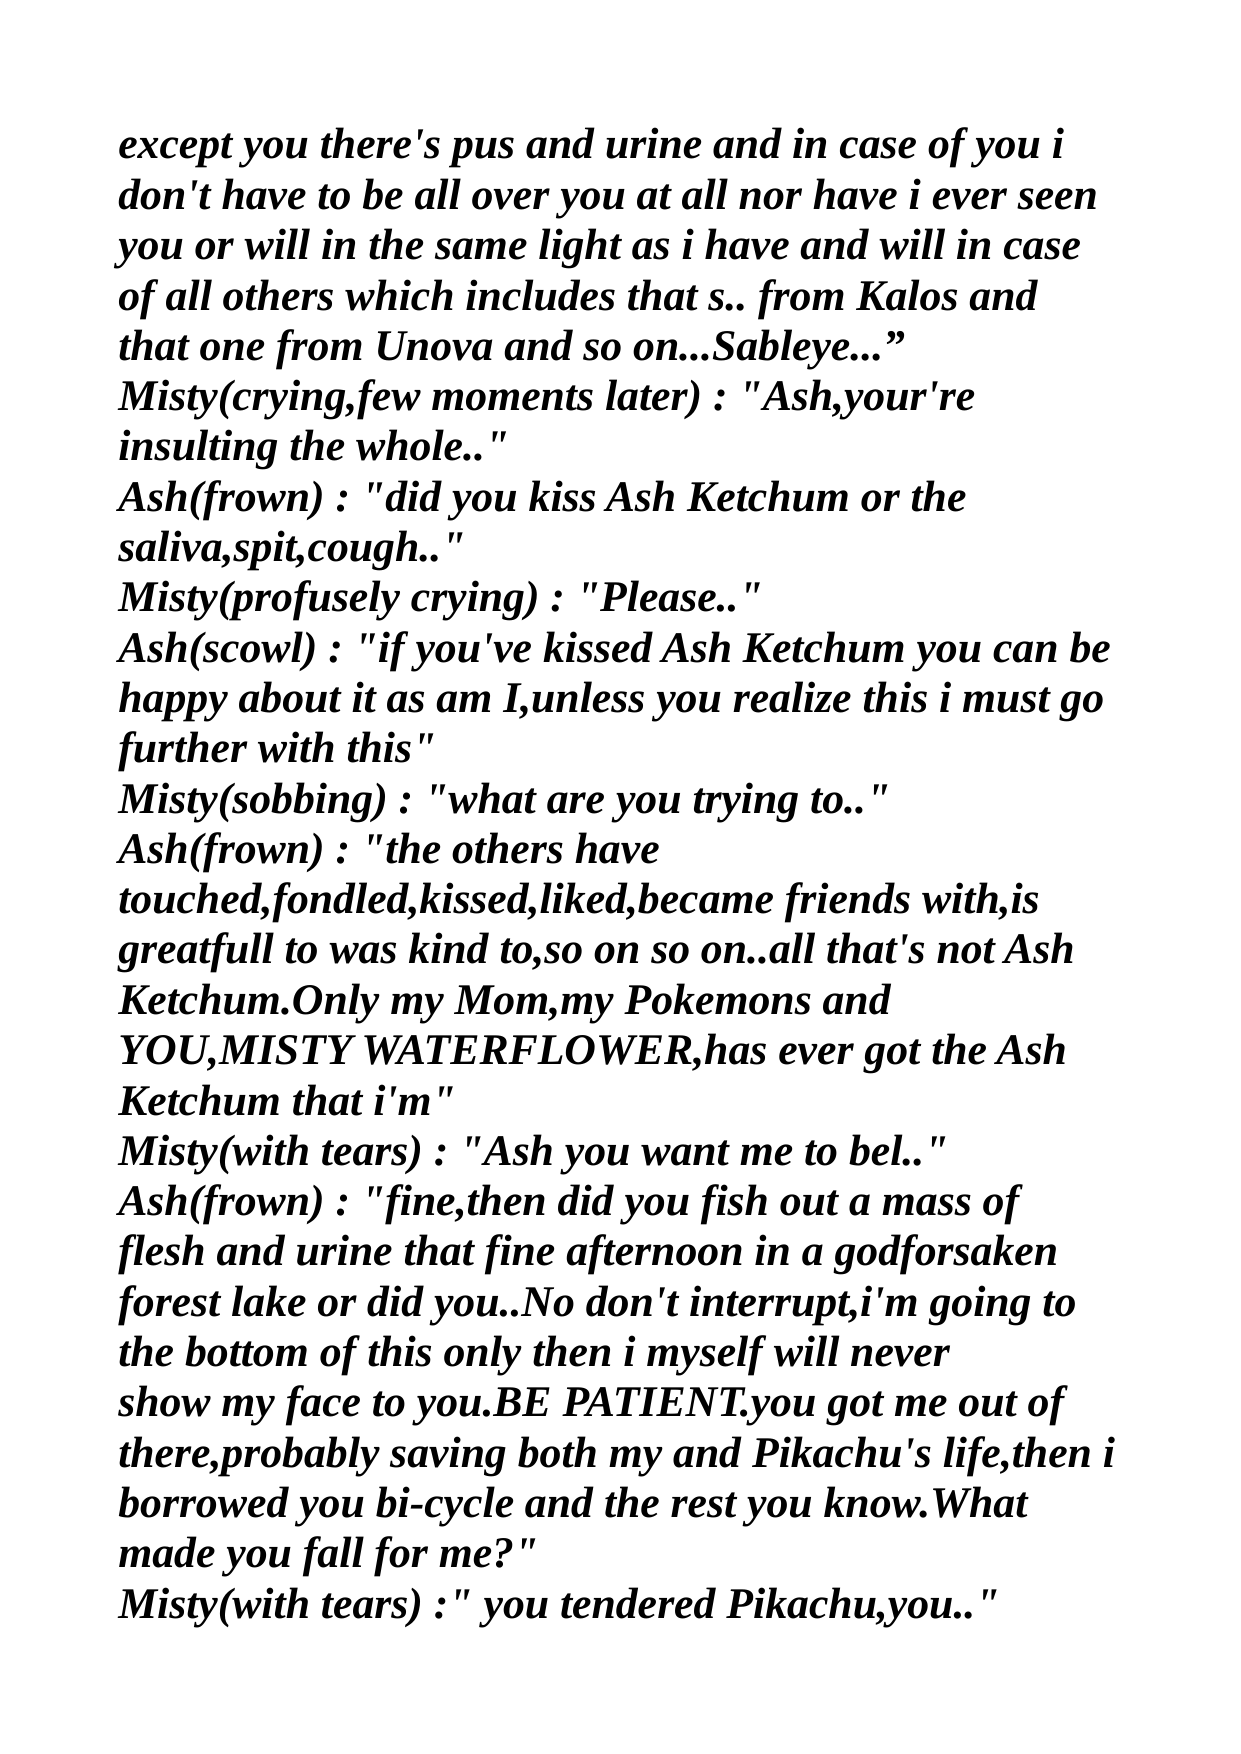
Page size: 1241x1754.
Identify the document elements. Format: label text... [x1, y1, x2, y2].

text Misty(with tears) : "Ash you want me to bel.." [118, 1124, 1122, 1175]
text show my face to you.BE PATIENT.you got me out of there,probably saving both my and Pikachu's life,then i borrowed you bi-cycle and the rest you know.What made you fall for me?" [118, 1376, 1122, 1577]
text Misty(profusely crying) : "Please.." [118, 571, 1122, 621]
text Misty(crying,few moments later) : "Ash,your're insulting the whole.." [118, 370, 1122, 470]
text Ash(frown) : "did you kiss Ash Ketchum or the saliva,spit,cough.." [118, 470, 1122, 571]
text Ash(frown) : "fine,then did you fish out a mass of flesh and urine that fine afternoon in a godforsaken forest lake or did you..No don't interrupt,i'm going to the bottom of this only then i myself will never [118, 1175, 1122, 1376]
text Ash(frown) : "the others have touched,fondled,kissed,liked,became friends with,is greatfull to was kind to,so on so on..all that's not Ash Ketchum.Only my Mom,my Pokemons and YOU,MISTY WATERFLOWER,has ever got the Ash Ketchum that i'm" [118, 822, 1122, 1124]
text Ash(scowl) : "if you've kissed Ash Ketchum you can be happy about it as am I,unless you realize this i must go further with this" [118, 621, 1122, 772]
text except you there's pus and urine and in case of you i don't have to be all over you at all nor have i ever seen you or will in the same light as i have and will in case of all others which includes that s.. from Kalos and that one from Unova and so on...Sableye...” [118, 118, 1122, 370]
text Misty(with tears) :" you tendered Pikachu,you.." [118, 1577, 1122, 1627]
text Misty(sobbing) : "what are you trying to.." [118, 772, 1122, 822]
